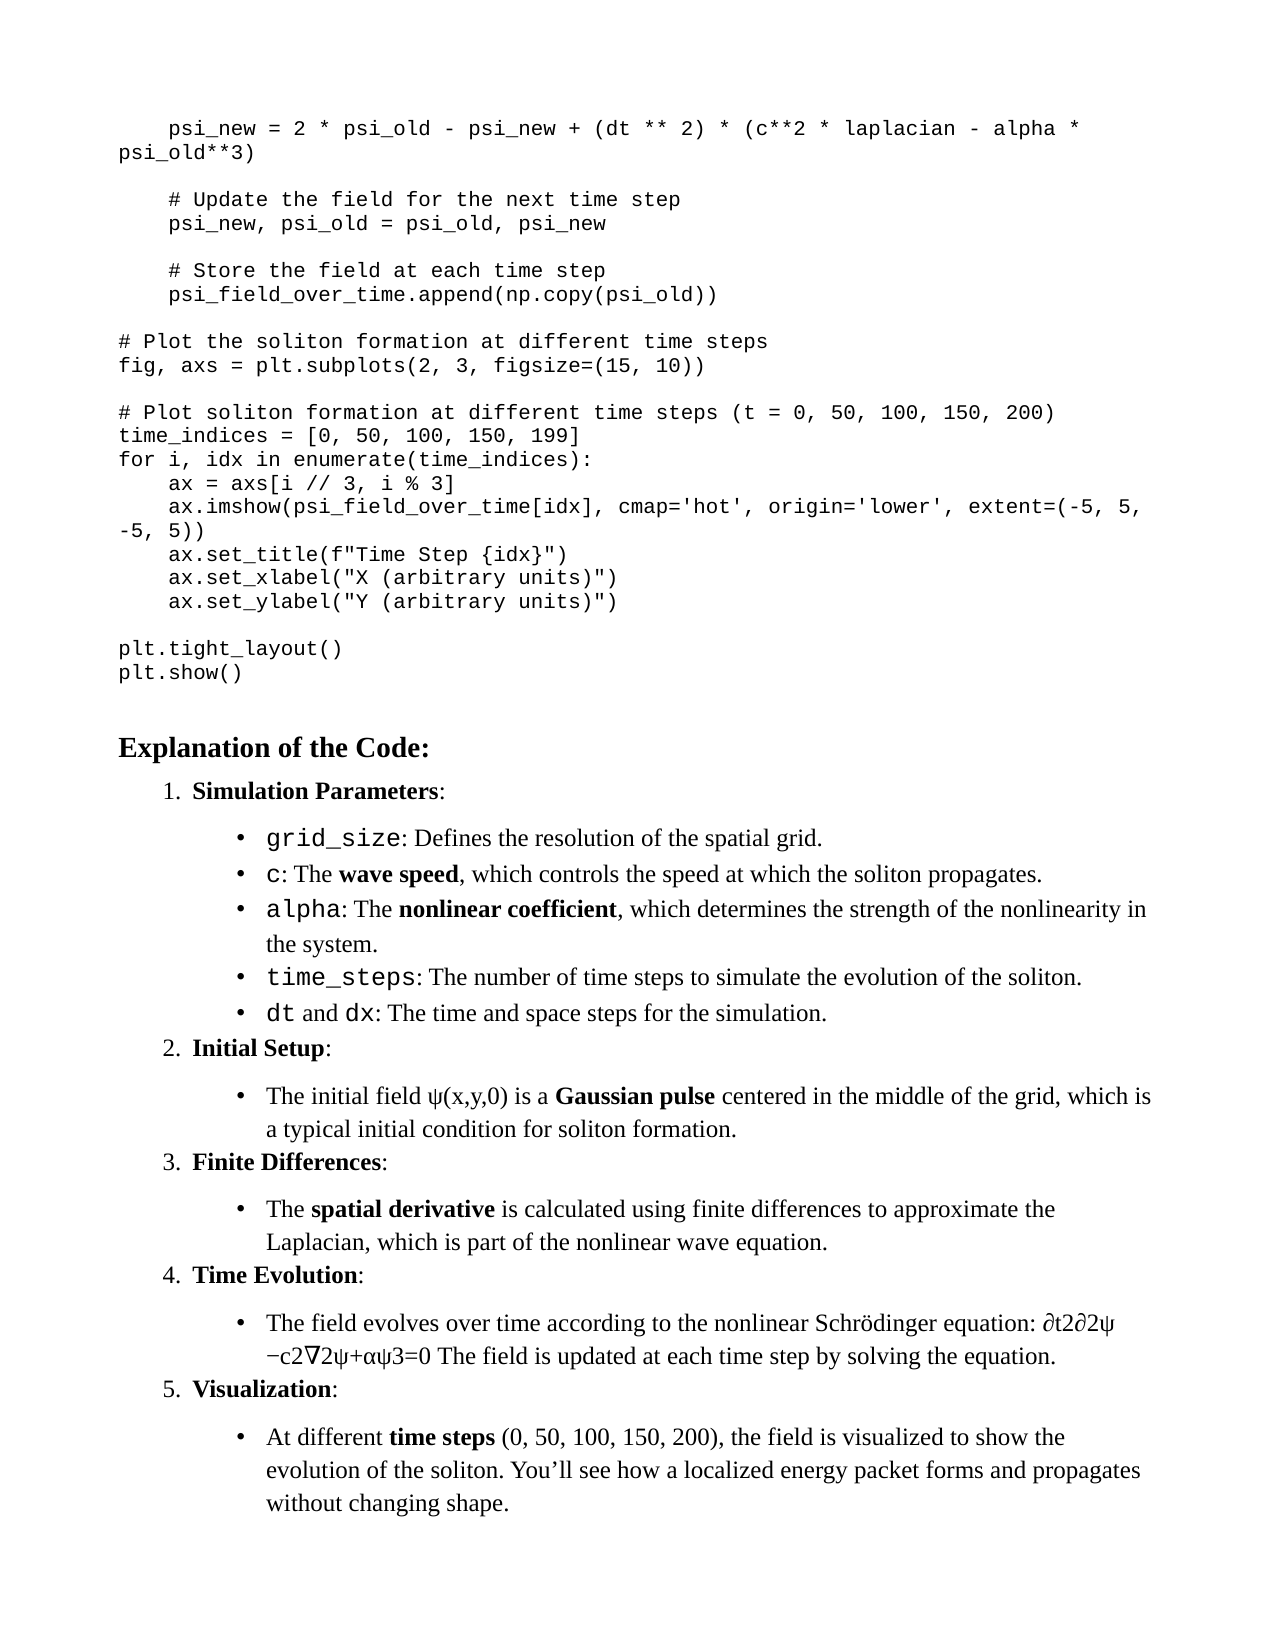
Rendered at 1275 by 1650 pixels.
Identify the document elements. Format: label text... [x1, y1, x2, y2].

list At different time steps (0, 50, 100, 150, 200), the field is visualized to show the evolution of the soliton. You’ll see how a localized energy packet forms and propagates without changing shape. [236, 1422, 1157, 1516]
text for i, idx in enumerate(time_indices): [118, 449, 1157, 473]
list time_steps: The number of time steps to simulate the evolution of the soliton. [236, 962, 1157, 993]
text # Store the field at each time step [118, 260, 1157, 284]
text # Plot soliton formation at different time steps (t = 0, 50, 100, 150, 200) [118, 402, 1157, 426]
text psi_new, psi_old = psi_old, psi_new [118, 213, 1157, 236]
list grid_size: Defines the resolution of the spatial grid. [236, 823, 1157, 854]
list The initial field ψ(x,y,0) is a Gaussian pulse centered in the middle of the grid, which is a typical initial condition for soliton formation. [236, 1081, 1157, 1142]
list The field evolves over time according to the nonlinear Schrödinger equation: ∂t2∂2ψ​−c2∇2ψ+αψ3=0 The field is updated at each time step by solving the equation. [236, 1308, 1157, 1370]
list Initial Setup: [162, 1033, 1157, 1062]
text plt.show() [118, 662, 1157, 686]
text psi_field_over_time.append(np.copy(psi_old)) [118, 284, 1157, 307]
list Simulation Parameters: [162, 776, 1157, 804]
list c: The wave speed, which controls the speed at which the soliton propagates. [236, 859, 1157, 889]
list Finite Differences: [162, 1147, 1157, 1176]
text plt.tight_layout() [118, 638, 1157, 662]
text time_indices = [0, 50, 100, 150, 199] [118, 426, 1157, 449]
list dt and dx: The time and space steps for the simulation. [236, 998, 1157, 1028]
list alpha: The nonlinear coefficient, which determines the strength of the nonlinearity in the system. [236, 894, 1157, 958]
text fig, axs = plt.subplots(2, 3, figsize=(15, 10)) [118, 354, 1157, 378]
list The spatial derivative is calculated using finite differences to approximate the Laplacian, which is part of the nonlinear wave equation. [236, 1194, 1157, 1256]
text ax.set_title(f"Time Step {idx}") [118, 544, 1157, 567]
text # Update the field for the next time step [118, 189, 1157, 213]
text ax.imshow(psi_field_over_time[idx], cmap='hot', origin='lower', extent=(-5, 5, -5, 5)) [118, 496, 1157, 544]
subtitle Explanation of the Code: [118, 730, 1157, 763]
text ax.set_xlabel("X (arbitrary units)") [118, 567, 1157, 591]
list Visualization: [162, 1374, 1157, 1403]
text psi_new = 2 * psi_old - psi_new + (dt ** 2) * (c**2 * laplacian - alpha * psi_old**3) [118, 118, 1157, 165]
text # Plot the soliton formation at different time steps [118, 331, 1157, 354]
text ax = axs[i // 3, i % 3] [118, 473, 1157, 496]
text ax.set_ylabel("Y (arbitrary units)") [118, 591, 1157, 615]
list Time Evolution: [162, 1260, 1157, 1289]
